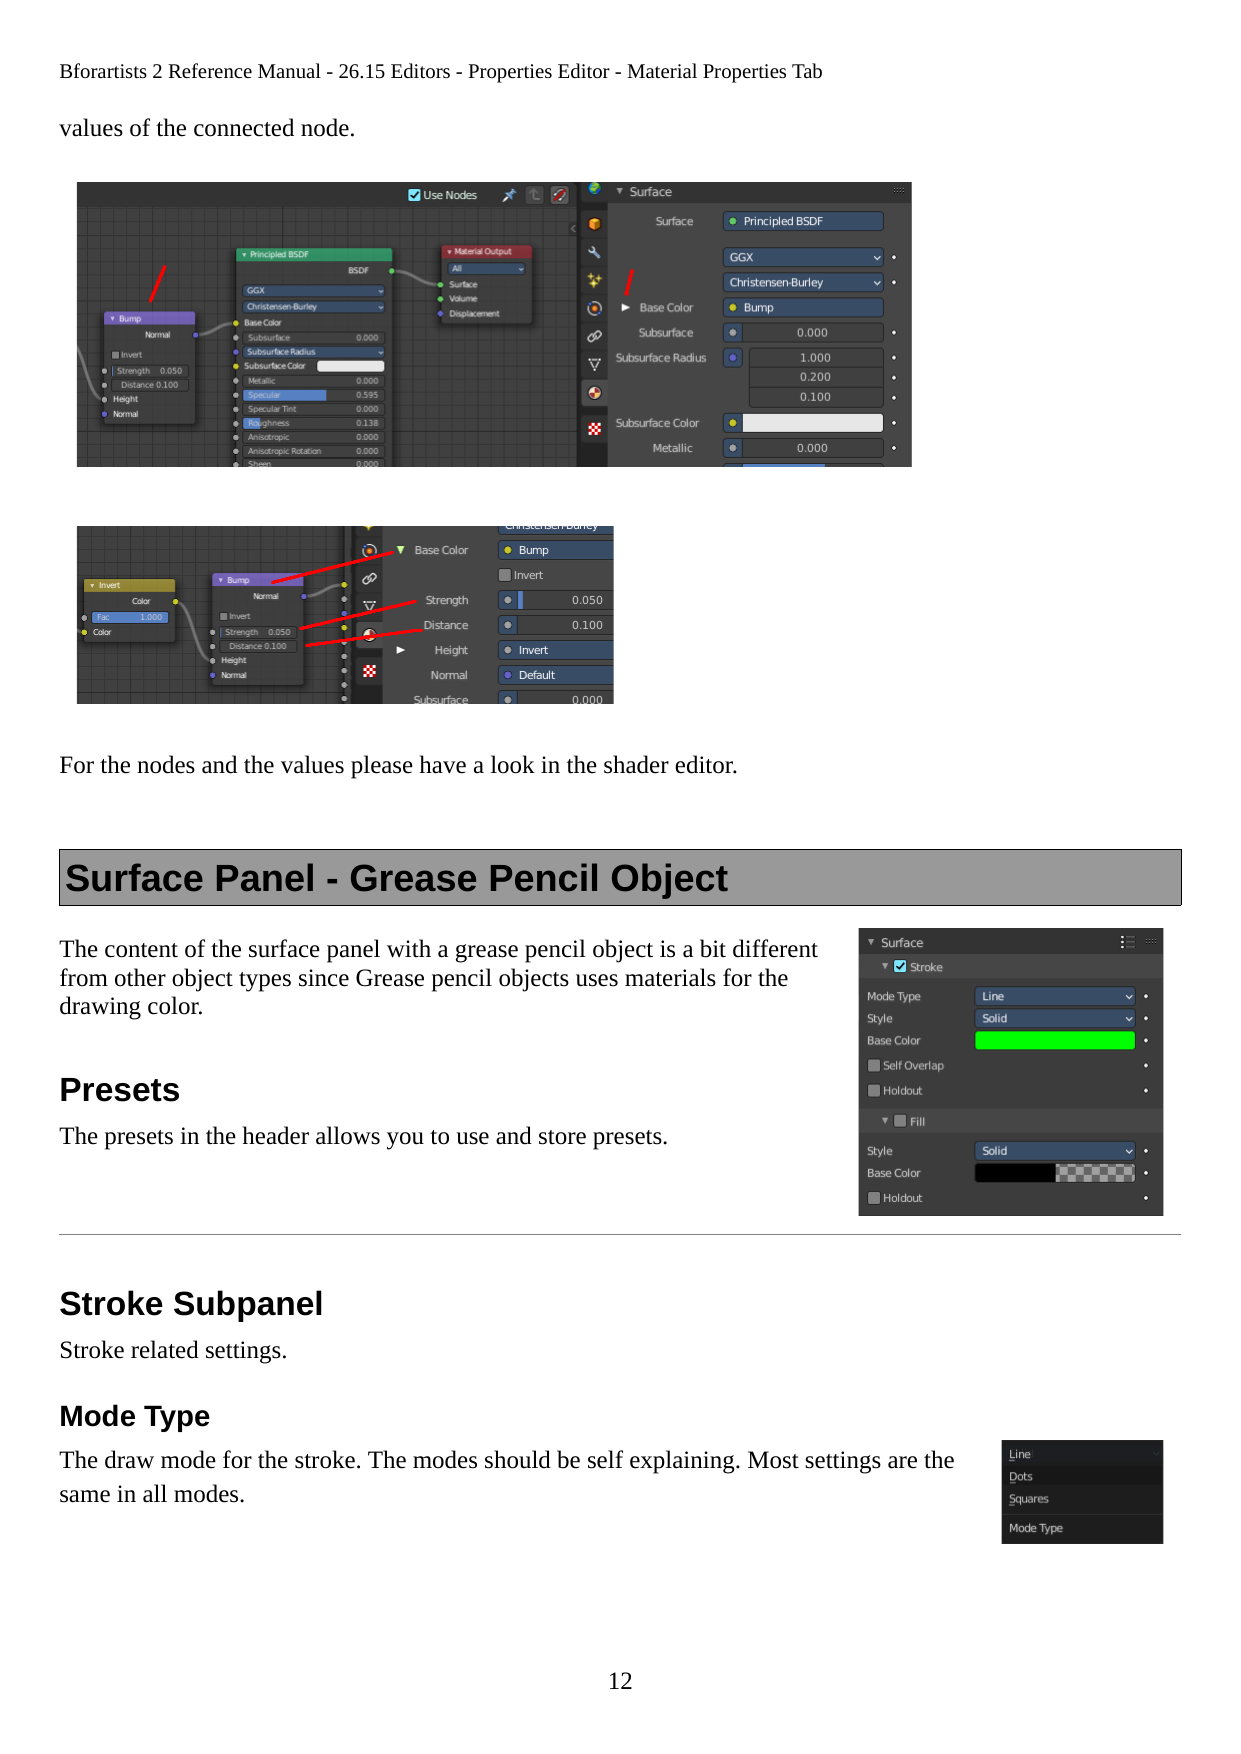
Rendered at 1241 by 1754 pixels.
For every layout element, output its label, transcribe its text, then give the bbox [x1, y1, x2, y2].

picture [1001, 1440, 1164, 1544]
subtitle Mode Type [59, 1399, 1181, 1432]
subtitle [1164, 1070, 1181, 1108]
table_header Surface Panel - Grease Pencil Object [60, 850, 1181, 905]
subtitle Stroke Subpanel [59, 1284, 1181, 1323]
text The draw mode for the stroke. The modes should be self explaining. Most settings are the same in all modes. [59, 1445, 1001, 1508]
text Stroke related settings. [59, 1335, 1181, 1364]
text For the nodes and the values please have a look in the shader editor. [59, 750, 1181, 779]
picture [76, 182, 912, 467]
subtitle Presets [59, 1070, 858, 1108]
text values of the connected node. [59, 113, 1181, 141]
picture [76, 526, 614, 704]
text The content of the surface panel with a grease pencil object is a bit different from other object types since Grease pencil objects uses materials for the drawing color. [59, 934, 858, 1020]
picture [858, 928, 1164, 1216]
text The presets in the header allows you to use and store presets. [59, 1121, 858, 1149]
